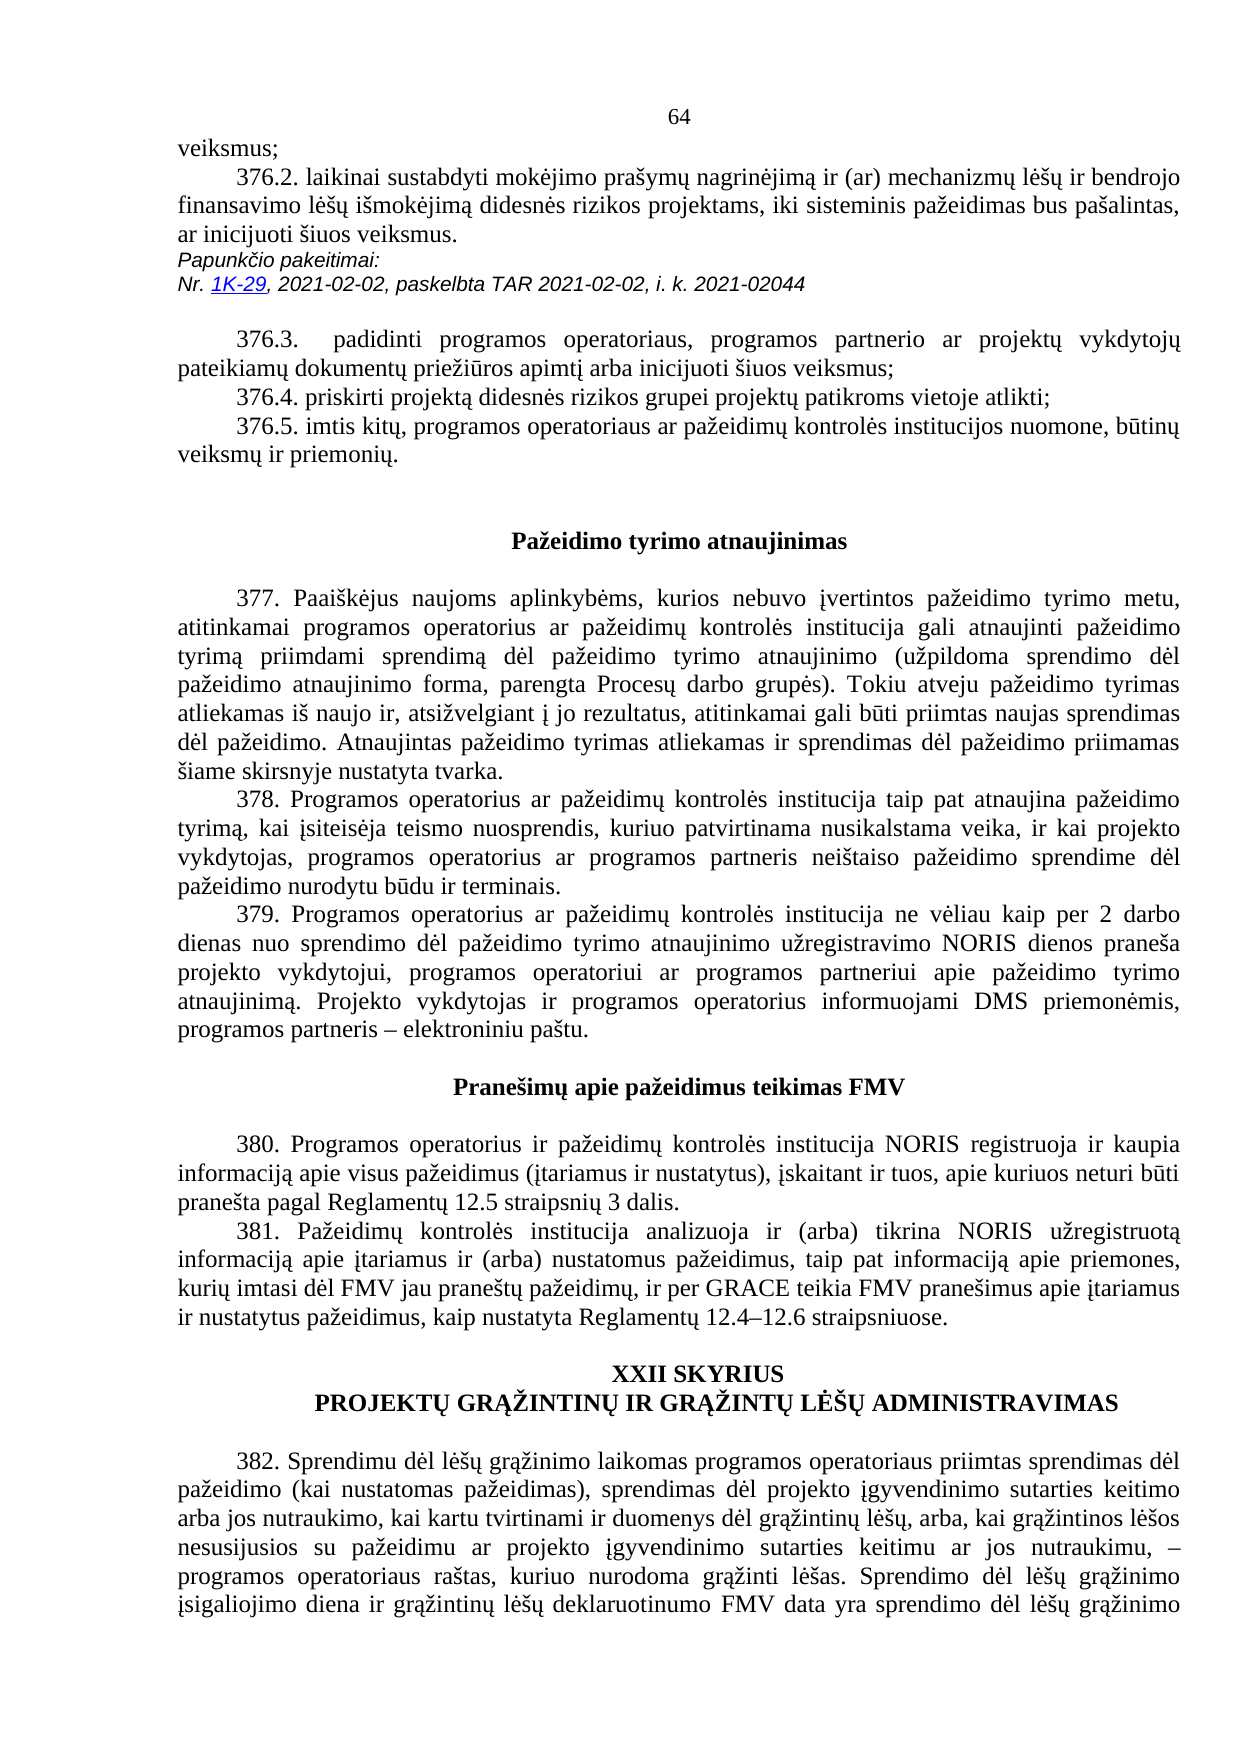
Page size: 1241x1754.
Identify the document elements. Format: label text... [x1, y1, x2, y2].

text Pažeidimo tyrimo atnaujinimas [177, 526, 1181, 554]
text Pranešimų apie pažeidimus teikimas FMV [177, 1072, 1181, 1101]
text 379. Programos operatorius ar pažeidimų kontrolės institucija ne vėliau kaip per 2 darbo dienas nuo sprendimo dėl pažeidimo tyrimo atnaujinimo užregistravimo NORIS dienos praneša projekto vykdytojui, programos operatoriui ar programos partneriui apie pažeidimo tyrimo atnaujinimą. Projekto vykdytojas ir programos operatorius informuojami DMS priemonėmis, programos partneris – elektroniniu paštu. [177, 899, 1181, 1043]
text 381. Pažeidimų kontrolės institucija analizuoja ir (arba) tikrina NORIS užregistruotą informaciją apie įtariamus ir (arba) nustatomus pažeidimus, taip pat informaciją apie priemones, kurių imtasi dėl FMV jau praneštų pažeidimų, ir per GRACE teikia FMV pranešimus apie įtariamus ir nustatytus pažeidimus, kaip nustatyta Reglamentų 12.4–12.6 straipsniuose. [177, 1216, 1181, 1331]
text 376.4. priskirti projektą didesnės rizikos grupei projektų patikroms vietoje atlikti; [177, 382, 1181, 411]
text Papunkčio pakeitimai: [177, 248, 1181, 272]
text Nr. 1K-29, 2021-02-02, paskelbta TAR 2021-02-02, i. k. 2021-02044 [177, 272, 1181, 296]
text 382. Sprendimu dėl lėšų grąžinimo laikomas programos operatoriaus priimtas sprendimas dėl pažeidimo (kai nustatomas pažeidimas), sprendimas dėl projekto įgyvendinimo sutarties keitimo arba jos nutraukimo, kai kartu tvirtinami ir duomenys dėl grąžintinų lėšų, arba, kai grąžintinos lėšos nesusijusios su pažeidimu ar projekto įgyvendinimo sutarties keitimu ar jos nutraukimu, – programos operatoriaus raštas, kuriuo nurodoma grąžinti lėšas. Sprendimo dėl lėšų grąžinimo įsigaliojimo diena ir grąžintinų lėšų deklaruotinumo FMV data yra sprendimo dėl lėšų grąžinimo [177, 1446, 1181, 1618]
text 380. Programos operatorius ir pažeidimų kontrolės institucija NORIS registruoja ir kaupia informaciją apie visus pažeidimus (įtariamus ir nustatytus), įskaitant ir tuos, apie kuriuos neturi būti pranešta pagal Reglamentų 12.5 straipsnių 3 dalis. [177, 1129, 1181, 1216]
text 377. Paaiškėjus naujoms aplinkybėms, kurios nebuvo įvertintos pažeidimo tyrimo metu, atitinkamai programos operatorius ar pažeidimų kontrolės institucija gali atnaujinti pažeidimo tyrimą priimdami sprendimą dėl pažeidimo tyrimo atnaujinimo (užpildoma sprendimo dėl pažeidimo atnaujinimo forma, parengta Procesų darbo grupės). Tokiu atveju pažeidimo tyrimas atliekamas iš naujo ir, atsižvelgiant į jo rezultatus, atitinkamai gali būti priimtas naujas sprendimas dėl pažeidimo. Atnaujintas pažeidimo tyrimas atliekamas ir sprendimas dėl pažeidimo priimamas šiame skirsnyje nustatyta tvarka. [177, 583, 1181, 784]
text 376.2. laikinai sustabdyti mokėjimo prašymų nagrinėjimą ir (ar) mechanizmų lėšų ir bendrojo finansavimo lėšų išmokėjimą didesnės rizikos projektams, iki sisteminis pažeidimas bus pašalintas, ar inicijuoti šiuos veiksmus. [177, 162, 1181, 248]
text 376.3. padidinti programos operatoriaus, programos partnerio ar projektų vykdytojų pateikiamų dokumentų priežiūros apimtį arba inicijuoti šiuos veiksmus; [177, 324, 1181, 382]
text 378. Programos operatorius ar pažeidimų kontrolės institucija taip pat atnaujina pažeidimo tyrimą, kai įsiteisėja teismo nuosprendis, kuriuo patvirtinama nusikalstama veika, ir kai projekto vykdytojas, programos operatorius ar programos partneris neištaiso pažeidimo sprendime dėl pažeidimo nurodytu būdu ir terminais. [177, 784, 1181, 899]
text PROJEKTŲ GRĄŽINTINŲ IR GRĄŽINTŲ LĖŠŲ ADMINISTRAVIMAS [252, 1388, 1181, 1417]
text XXII SKYRIUS [215, 1359, 1181, 1388]
text 376.5. imtis kitų, programos operatoriaus ar pažeidimų kontrolės institucijos nuomone, būtinų veiksmų ir priemonių. [177, 411, 1181, 468]
text veiksmus; [177, 133, 1181, 162]
